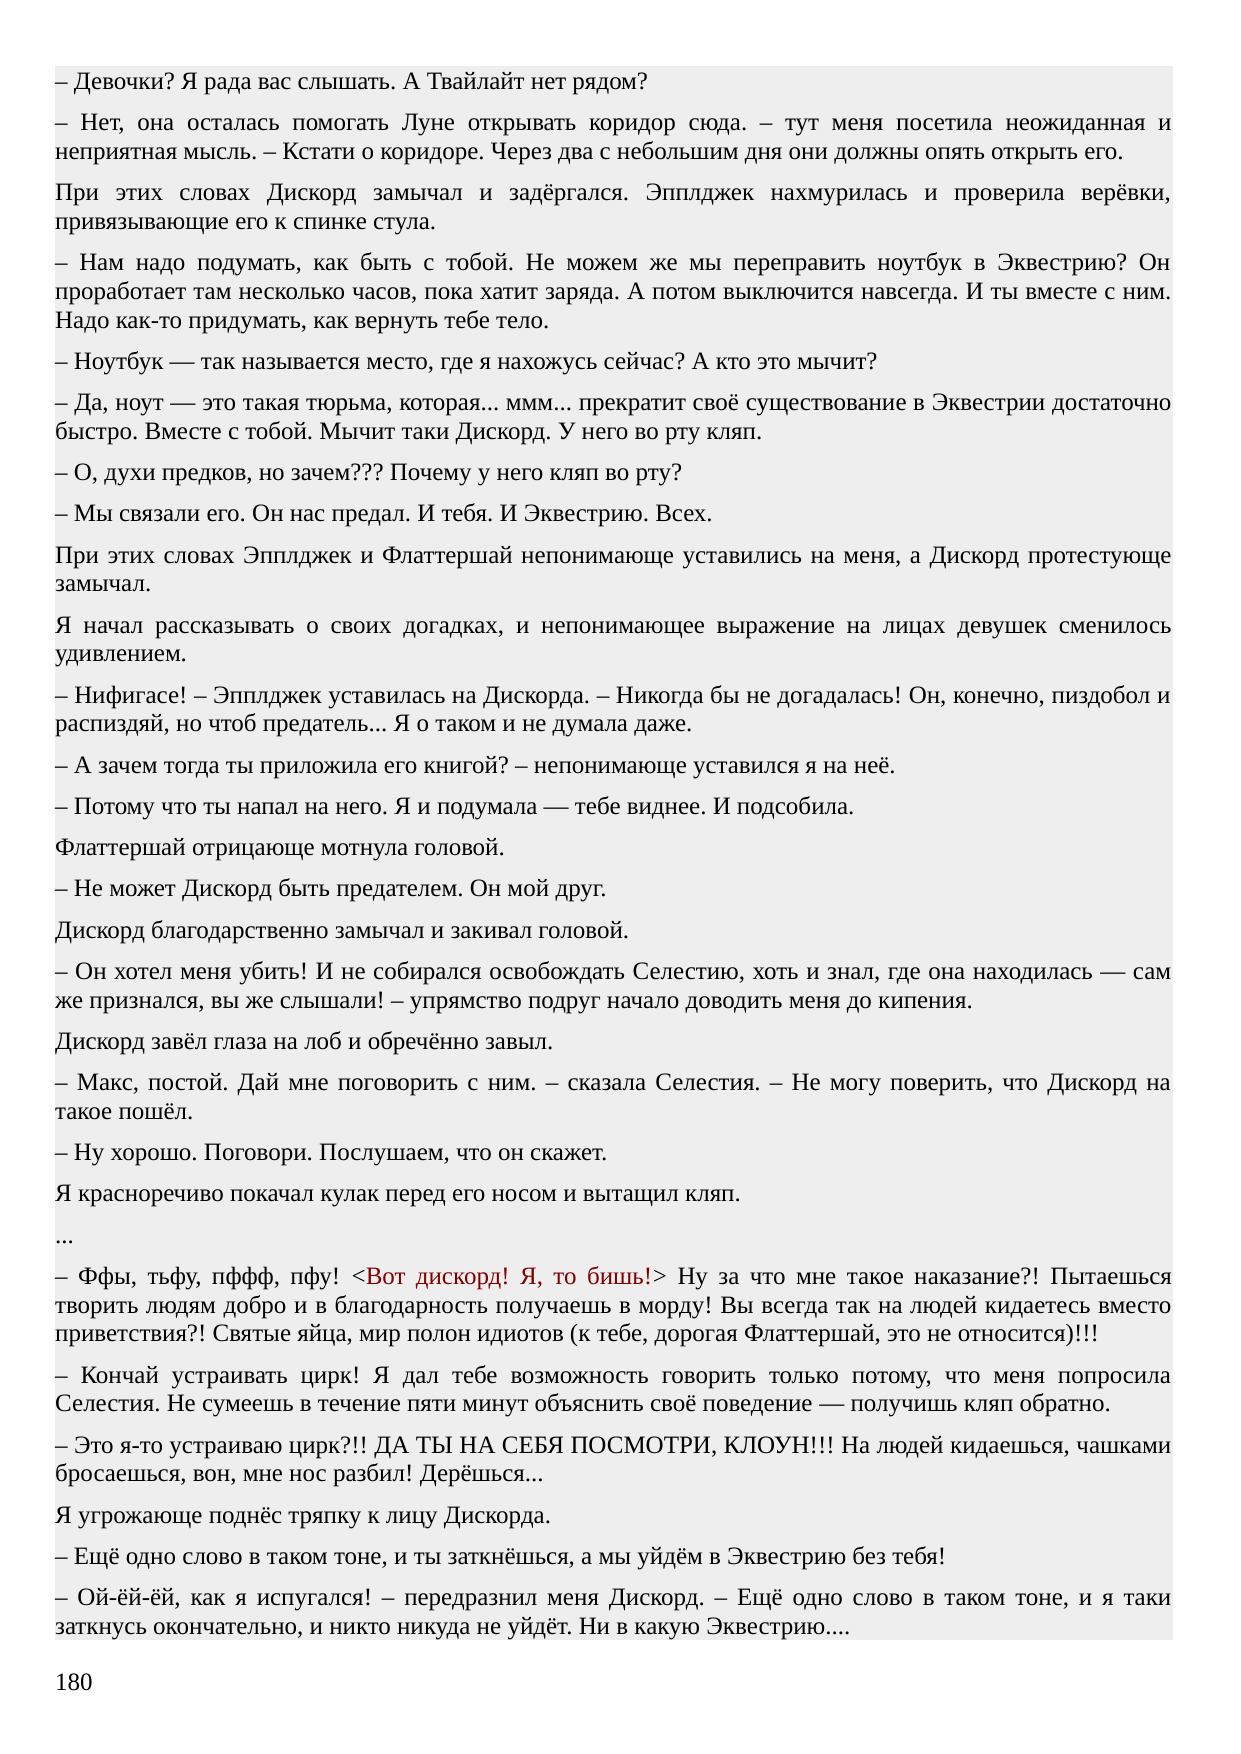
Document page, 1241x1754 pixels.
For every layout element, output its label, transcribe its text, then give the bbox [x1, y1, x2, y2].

text – Потому что ты напал на него. Я и подумала — тебе виднее. И подсобила. [55, 791, 1173, 820]
text – Нам надо подумать, как быть с тобой. Не можем же мы переправить ноутбук в Эквестрию? Он проработает там несколько часов, пока хатит заряда. А потом выключится навсегда. И ты вместе с ним. Надо как-то придумать, как вернуть тебе тело. [55, 247, 1173, 333]
text – Ой-ёй-ёй, как я испугался! – передразнил меня Дискорд. – Ещё одно слово в таком тоне, и я таки заткнусь окончательно, и никто никуда не уйдёт. Ни в какую Эквестрию.... [55, 1582, 1173, 1640]
text – Нет, она осталась помогать Луне открывать коридор сюда. – тут меня посетила неожиданная и неприятная мысль. – Кстати о коридоре. Через два с небольшим дня они должны опять открыть его. [55, 107, 1173, 165]
text – Макс, постой. Дай мне поговорить с ним. – сказала Селестия. – Не могу поверить, что Дискорд на такое пошёл. [55, 1067, 1173, 1125]
text – Это я-то устраиваю цирк?!! ДА ТЫ НА СЕБЯ ПОСМОТРИ, КЛОУН!!! На людей кидаешься, чашками бросаешься, вон, мне нос разбил! Дерёшься... [55, 1430, 1173, 1487]
text При этих словах Дискорд замычал и задёргался. Эпплджек нахмурилась и проверила верёвки, привязывающие его к спинке стула. [55, 177, 1173, 235]
text – Ну хорошо. Поговори. Послушаем, что он скажет. [55, 1137, 1173, 1166]
text Флаттершай отрицающе мотнула головой. [55, 832, 1173, 861]
text – Ффы, тьфу, пффф, пфу! <Вот дискорд! Я, то бишь!> Ну за что мне такое наказание?! Пытаешься творить людям добро и в благодарность получаешь в морду! Вы всегда так на людей кидаетесь вместо приветствия?! Святые яйца, мир полон идиотов (к тебе, дорогая Флаттершай, это не относится)!!! [55, 1261, 1173, 1347]
text При этих словах Эпплджек и Флаттершай непонимающе уставились на меня, а Дискорд протестующе замычал. [55, 540, 1173, 597]
text – А зачем тогда ты приложила его книгой? – непонимающе уставился я на неё. [55, 750, 1173, 778]
text Я начал рассказывать о своих догадках, и непонимающее выражение на лицах девушек сменилось удивлением. [55, 610, 1173, 667]
text Дискорд благодарственно замычал и закивал головой. [55, 915, 1173, 943]
text – О, духи предков, но зачем??? Почему у него кляп во рту? [55, 457, 1173, 486]
text – Девочки? Я рада вас слышать. А Твайлайт нет рядом? [55, 66, 1173, 95]
text Я угрожающе поднёс тряпку к лицу Дискорда. [55, 1500, 1173, 1528]
text – Нифигасе! – Эпплджек уставилась на Дискорда. – Никогда бы не догадалась! Он, конечно, пиздобол и распиздяй, но чтоб предатель... Я о таком и не думала даже. [55, 680, 1173, 737]
text – Ноутбук — так называется место, где я нахожусь сейчас? А кто это мычит? [55, 346, 1173, 375]
text – Он хотел меня убить! И не собирался освобождать Селестию, хоть и знал, где она находилась — сам же признался, вы же слышали! – упрямство подруг начало доводить меня до кипения. [55, 956, 1173, 1013]
text – Ещё одно слово в таком тоне, и ты заткнёшься, а мы уйдём в Эквестрию без тебя! [55, 1541, 1173, 1570]
text – Кончай устраивать цирк! Я дал тебе возможность говорить только потому, что меня попросила Селестия. Не сумеешь в течение пяти минут объяснить своё поведение — получишь кляп обратно. [55, 1360, 1173, 1417]
text Я красноречиво покачал кулак перед его носом и вытащил кляп. [55, 1178, 1173, 1207]
text – Да, ноут — это такая тюрьма, которая... ммм... прекратит своё существование в Эквестрии достаточно быстро. Вместе с тобой. Мычит таки Дискорд. У него во рту кляп. [55, 387, 1173, 445]
text – Мы связали его. Он нас предал. И тебя. И Эквестрию. Всех. [55, 498, 1173, 527]
text – Не может Дискорд быть предателем. Он мой друг. [55, 873, 1173, 902]
text Дискорд завёл глаза на лоб и обречённо завыл. [55, 1026, 1173, 1055]
text ... [55, 1220, 1173, 1248]
